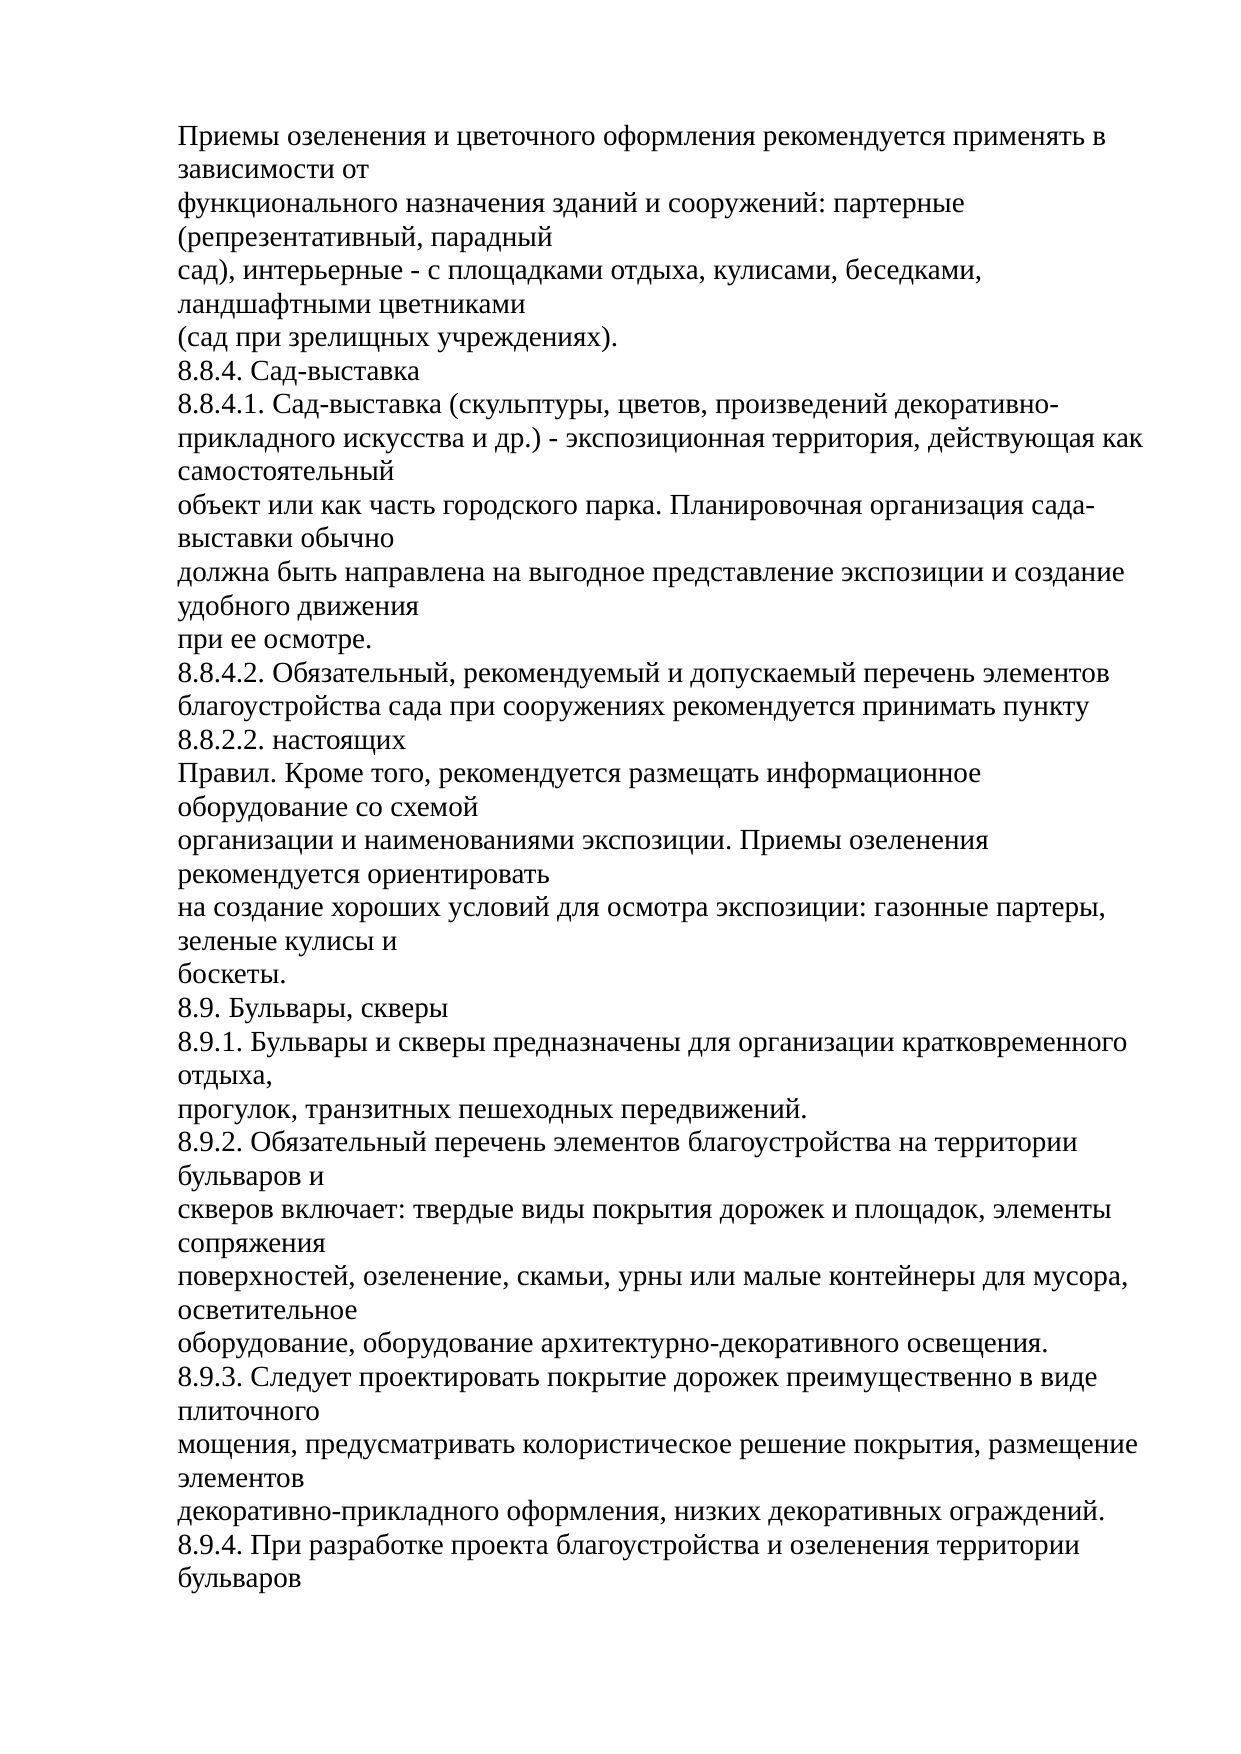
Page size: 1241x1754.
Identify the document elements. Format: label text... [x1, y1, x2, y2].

text 8.9. Бульвары, скверы [177, 990, 1152, 1024]
text 8.8.4.1. Сад-выставка (скульптуры, цветов, произведений декоративно- [177, 386, 1152, 420]
text Приемы озеленения и цветочного оформления рекомендуется применять в зависимости от [177, 118, 1152, 185]
text сад), интерьерные - с площадками отдыха, кулисами, беседками, ландшафтными цветниками [177, 252, 1152, 319]
text оборудование, оборудование архитектурно-декоративного освещения. [177, 1326, 1152, 1359]
text мощения, предусматривать колористическое решение покрытия, размещение элементов [177, 1426, 1152, 1493]
text 8.8.4.2. Обязательный, рекомендуемый и допускаемый перечень элементов [177, 655, 1152, 688]
text прикладного искусства и др.) - экспозиционная территория, действующая как самостоятельный [177, 420, 1152, 487]
text Правил. Кроме того, рекомендуется размещать информационное оборудование со схемой [177, 755, 1152, 822]
text (сад при зрелищных учреждениях). [177, 319, 1152, 353]
text 8.9.2. Обязательный перечень элементов благоустройства на территории бульваров и [177, 1124, 1152, 1191]
text поверхностей, озеленение, скамьи, урны или малые контейнеры для мусора, осветительное [177, 1258, 1152, 1326]
text боскеты. [177, 957, 1152, 990]
text прогулок, транзитных пешеходных передвижений. [177, 1091, 1152, 1124]
text функционального назначения зданий и сооружений: партерные (репрезентативный, парадный [177, 185, 1152, 252]
text 8.9.3. Следует проектировать покрытие дорожек преимущественно в виде плиточного [177, 1359, 1152, 1426]
text благоустройства сада при сооружениях рекомендуется принимать пункту 8.8.2.2. настоящих [177, 688, 1152, 755]
text 8.8.4. Сад-выставка [177, 353, 1152, 386]
text объект или как часть городского парка. Планировочная организация сада-выставки обычно [177, 487, 1152, 554]
text при ее осмотре. [177, 621, 1152, 655]
text декоративно-прикладного оформления, низких декоративных ограждений. [177, 1493, 1152, 1527]
text должна быть направлена на выгодное представление экспозиции и создание удобного движения [177, 554, 1152, 621]
text скверов включает: твердые виды покрытия дорожек и площадок, элементы сопряжения [177, 1191, 1152, 1258]
text организации и наименованиями экспозиции. Приемы озеленения рекомендуется ориентировать [177, 822, 1152, 889]
text 8.9.1. Бульвары и скверы предназначены для организации кратковременного отдыха, [177, 1024, 1152, 1091]
text 8.9.4. При разработке проекта благоустройства и озеленения территории бульваров [177, 1527, 1152, 1594]
text на создание хороших условий для осмотра экспозиции: газонные партеры, зеленые кулисы и [177, 889, 1152, 957]
